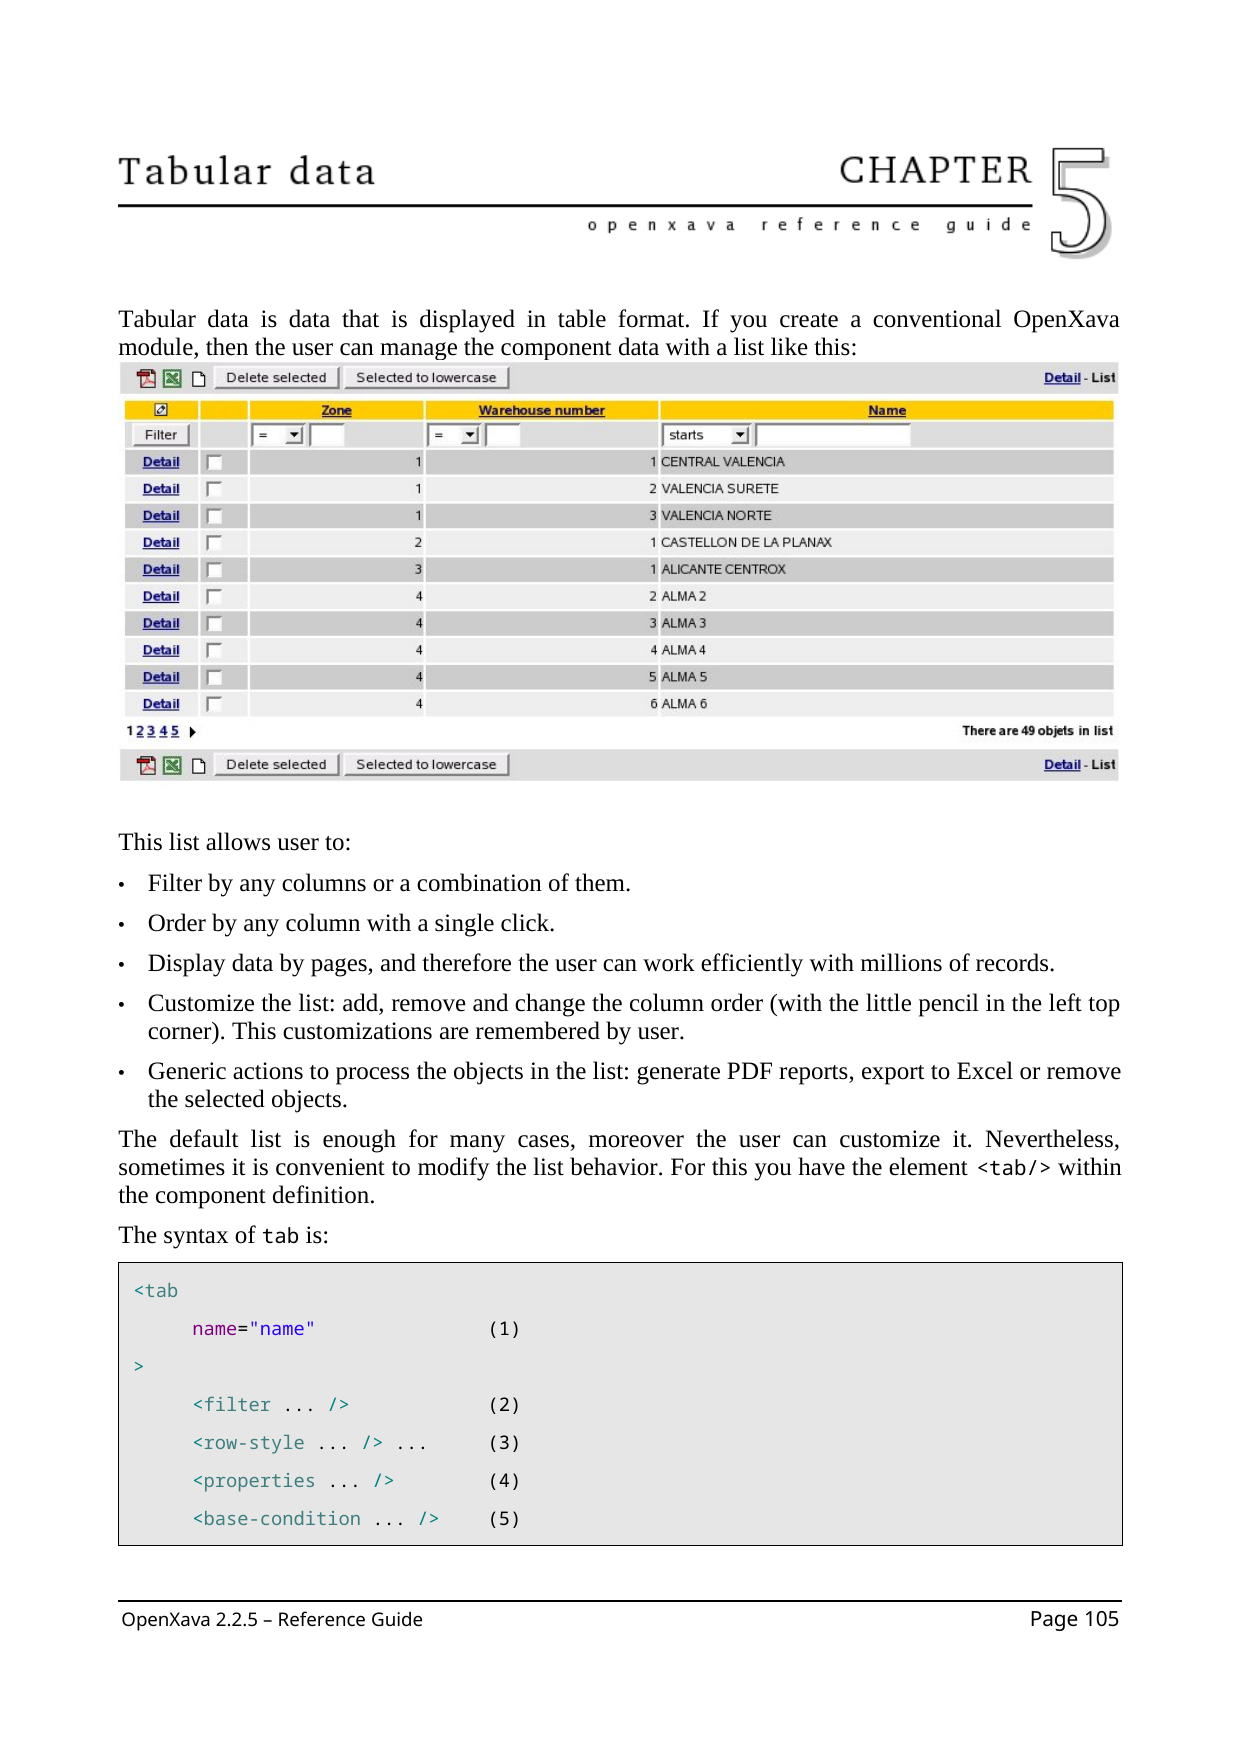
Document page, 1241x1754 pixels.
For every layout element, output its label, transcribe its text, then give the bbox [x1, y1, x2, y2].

picture [118, 118, 1122, 288]
text This list allows user to: [118, 828, 1122, 856]
text name="name" (1) [119, 1300, 1122, 1338]
list Order by any column with a single click. [118, 909, 1122, 937]
text Tabular data is data that is displayed in table format. If you create a conventional OpenXava module, then the user can manage the component data with a list like this: [118, 305, 1122, 360]
text > [119, 1338, 1122, 1376]
subtitle Tabular data [118, 288, 1122, 293]
list Customize the list: add, remove and change the column order (with the little pencil in the left top corner). This customizations are remembered by user. [118, 989, 1122, 1045]
text <tab [119, 1263, 1122, 1300]
text The syntax of tab is: [118, 1221, 1122, 1249]
text <filter ... /> (2) [119, 1376, 1122, 1414]
list Filter by any columns or a combination of them. [118, 869, 1122, 896]
picture [118, 360, 1122, 789]
text <row-style ... /> ... (3) [119, 1414, 1122, 1452]
text The default list is enough for many cases, moreover the user can customize it. Nevertheless, sometimes it is convenient to modify the list behavior. For this you have the element <tab/> within the component definition. [118, 1125, 1122, 1209]
list Generic actions to process the objects in the list: generate PDF reports, export to Excel or remove the selected objects. [118, 1057, 1122, 1113]
list Display data by pages, and therefore the user can work efficiently with millions of records. [118, 949, 1122, 977]
text <base-condition ... /> (5) [119, 1490, 1122, 1545]
text <properties ... /> (4) [119, 1452, 1122, 1490]
